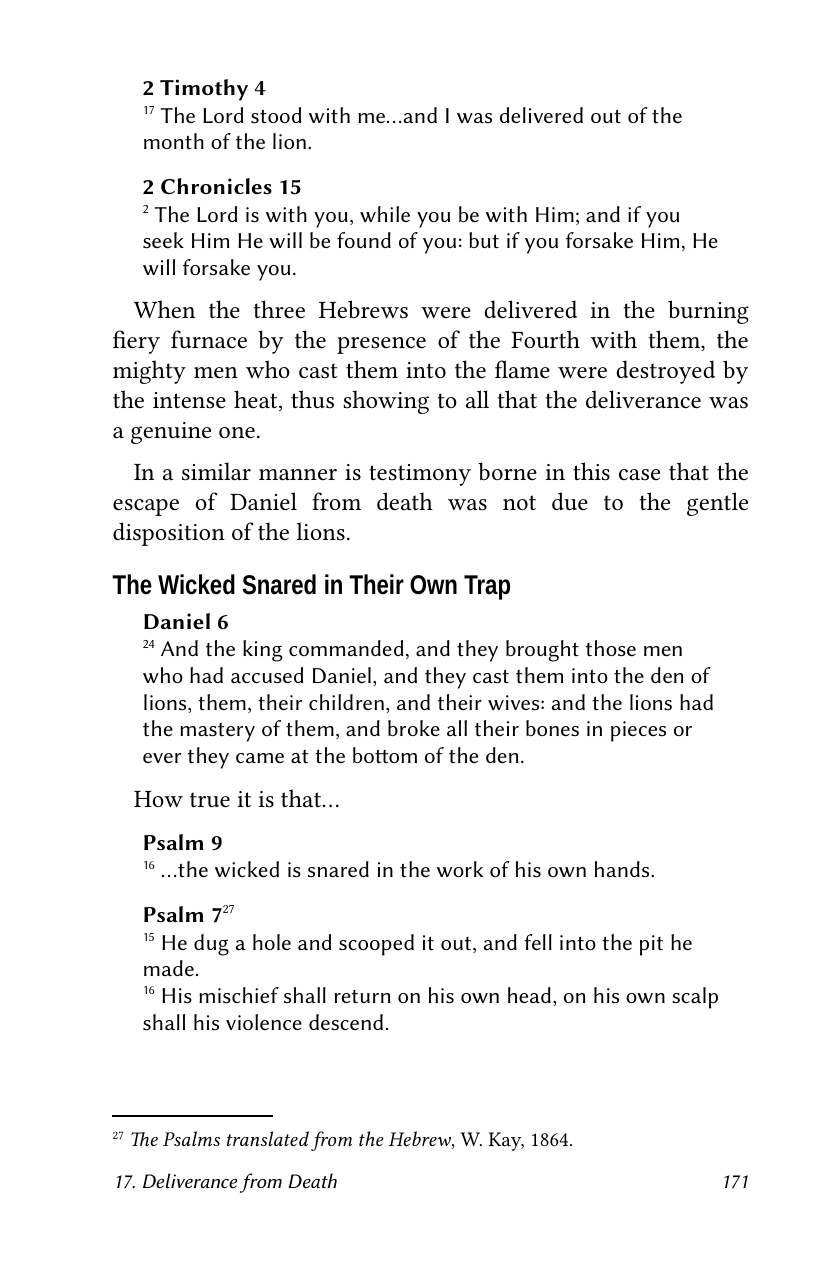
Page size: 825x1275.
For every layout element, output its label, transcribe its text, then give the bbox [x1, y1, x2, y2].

text When the three Hebrews were delivered in the burning fiery furnace by the presence of the Fourth with them, the mighty men who cast them into the flame were destroyed by the intense heat, thus showing to all that the deliverance was a genuine one. [112, 296, 750, 444]
text 2 Timothy 4 [142, 75, 750, 101]
text 16 His mischief shall return on his own head, on his own scalp shall his violence descend. [142, 983, 720, 1036]
subtitle The Wicked Snared in Their Own Trap [112, 569, 750, 600]
text The Psalms translated from the Hebrew, W. Kay, 1864. [112, 1128, 750, 1152]
text Psalm 9 [142, 829, 750, 856]
text 2 Chronicles 15 [142, 174, 750, 200]
text In a similar manner is testimony borne in this case that the escape of Daniel from death was not due to the gentle disposition of the lions. [112, 458, 750, 546]
text 17 The Lord stood with me...and I was delivered out of the month of the lion. [142, 103, 720, 155]
text Psalm 7 [142, 902, 750, 928]
text How true it is that… [112, 785, 750, 813]
text 2 The Lord is with you, while you be with Him; and if you seek Him He will be found of you: but if you forsake Him, He will forsake you. [142, 201, 720, 281]
text 16 ...the wicked is snared in the work of his own hands. [142, 857, 720, 883]
text Daniel 6 [142, 609, 750, 635]
text 15 He dug a hole and scooped it out, and fell into the pit he made. [142, 929, 720, 982]
text 24 And the king commanded, and they brought those men who had accused Daniel, and they cast them into the den of lions, them, their children, and their wives: and the lions had the mastery of them, and broke all their bones in pieces or ever they came at the bottom of the den. [142, 636, 720, 769]
